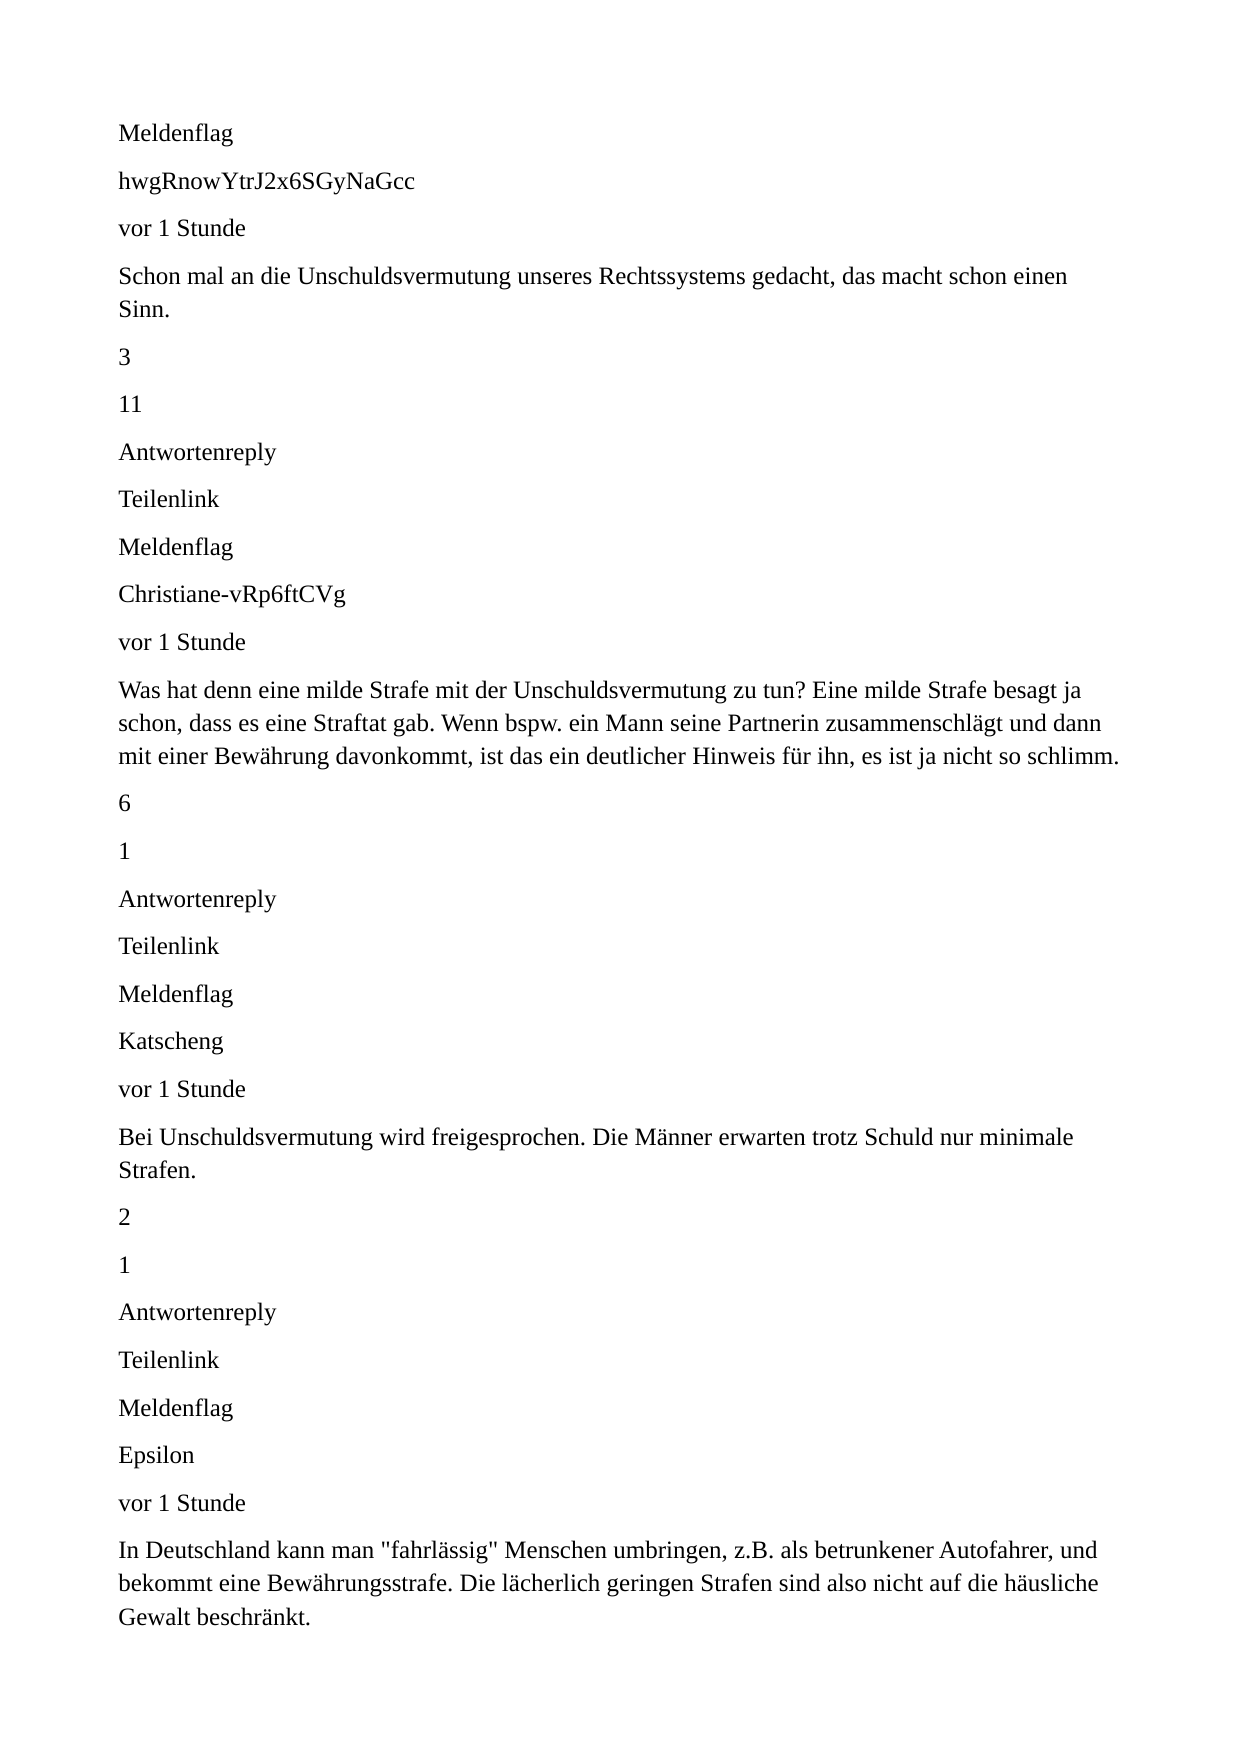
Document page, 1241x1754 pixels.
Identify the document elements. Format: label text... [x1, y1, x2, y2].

text Antwortenreply [118, 437, 1122, 466]
text Meldenflag [118, 118, 1122, 147]
text 6 [118, 788, 1122, 817]
text Schon mal an die Unschuldsvermutung unseres Rechtssystems gedacht, das macht schon einen Sinn. [118, 261, 1122, 323]
text Meldenflag [118, 532, 1122, 561]
text Teilenlink [118, 931, 1122, 960]
text vor 1 Stunde [118, 213, 1122, 242]
text 1 [118, 1250, 1122, 1279]
text hwgRnowYtrJ2x6SGyNaGcc [118, 166, 1122, 194]
text 2 [118, 1202, 1122, 1231]
text vor 1 Stunde [118, 1488, 1122, 1517]
text 1 [118, 836, 1122, 865]
text 3 [118, 342, 1122, 370]
text Epsilon [118, 1440, 1122, 1469]
text Katscheng [118, 1026, 1122, 1055]
text Was hat denn eine milde Strafe mit der Unschuldsvermutung zu tun? Eine milde Strafe besagt ja schon, dass es eine Straftat gab. Wenn bspw. ein Mann seine Partnerin zusammenschlägt und dann mit einer Bewährung davonkommt, ist das ein deutlicher Hinweis für ihn, es ist ja nicht so schlimm. [118, 675, 1122, 769]
text Teilenlink [118, 1345, 1122, 1374]
text Antwortenreply [118, 884, 1122, 912]
text Bei Unschuldsvermutung wird freigesprochen. Die Männer erwarten trotz Schuld nur minimale Strafen. [118, 1122, 1122, 1183]
text vor 1 Stunde [118, 1074, 1122, 1103]
text Teilenlink [118, 484, 1122, 513]
text Meldenflag [118, 979, 1122, 1008]
text Meldenflag [118, 1393, 1122, 1421]
text Christiane-vRp6ftCVg [118, 579, 1122, 608]
text In Deutschland kann man "fahrlässig" Menschen umbringen, z.B. als betrunkener Autofahrer, und bekommt eine Bewährungsstrafe. Die lächerlich geringen Strafen sind also nicht auf die häusliche Gewalt beschränkt. [118, 1536, 1122, 1630]
text vor 1 Stunde [118, 627, 1122, 656]
text 11 [118, 389, 1122, 418]
text Antwortenreply [118, 1297, 1122, 1326]
